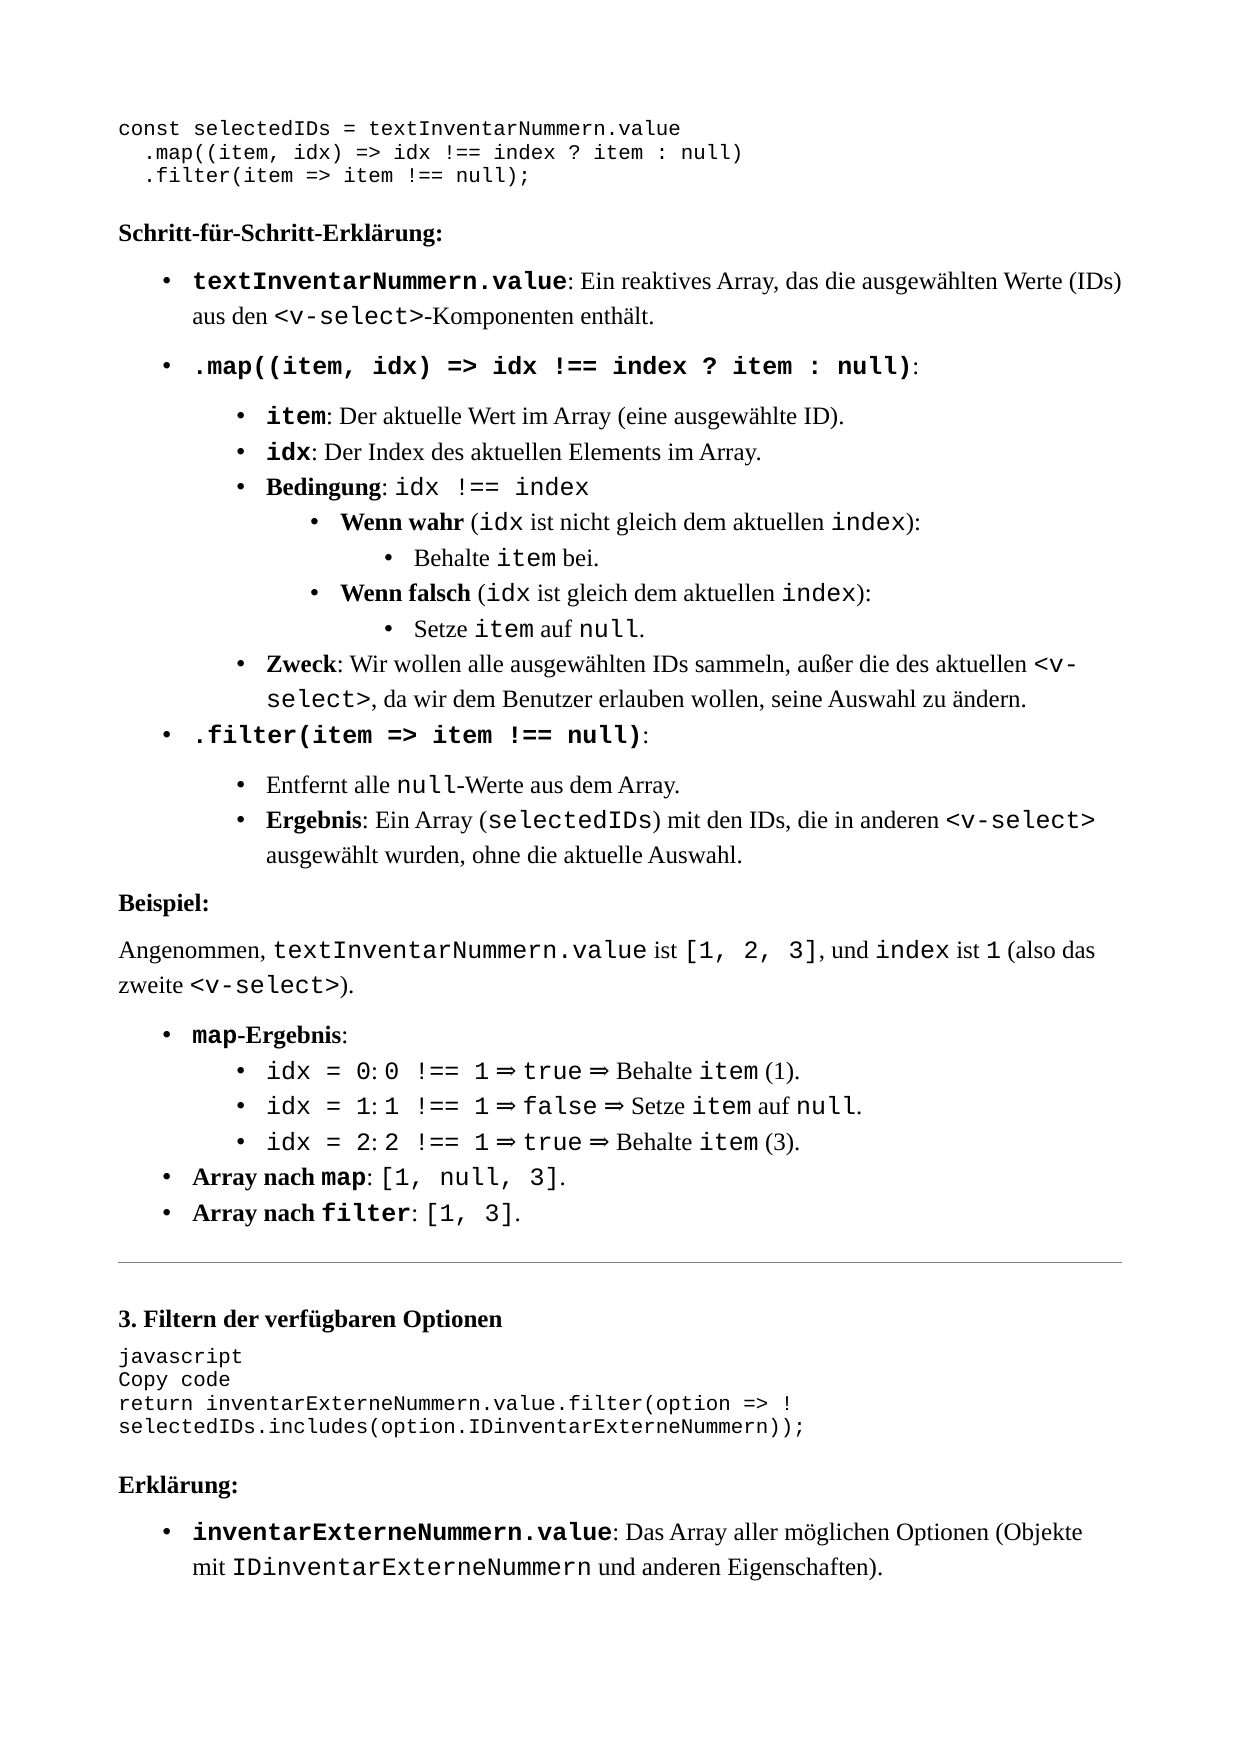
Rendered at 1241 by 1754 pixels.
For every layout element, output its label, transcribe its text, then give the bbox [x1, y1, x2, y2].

list Wenn falsch (idx ist gleich dem aktuellen index): [310, 578, 1122, 609]
list Setze item auf null. [384, 614, 1122, 644]
list idx: Der Index des aktuellen Elements im Array. [236, 437, 1122, 467]
text Erklärung: [118, 1470, 1122, 1498]
list Wenn wahr (idx ist nicht gleich dem aktuellen index): [310, 507, 1122, 538]
list .filter(item => item !== null): [162, 720, 1122, 751]
text return inventarExterneNummern.value.filter(option => !selectedIDs.includes(option.IDinventarExterneNummern)); [118, 1393, 1122, 1440]
list Ergebnis: Ein Array (selectedIDs) mit den IDs, die in anderen <v-select> ausgewählt wurden, ohne die aktuelle Auswahl. [236, 805, 1122, 869]
list Entfernt alle null-Werte aus dem Array. [236, 770, 1122, 801]
list map-Ergebnis: [162, 1021, 1122, 1051]
list Zweck: Wir wollen alle ausgewählten IDs sammeln, außer die des aktuellen <v-select>, da wir dem Benutzer erlauben wollen, seine Auswahl zu ändern. [236, 649, 1122, 715]
text const selectedIDs = textInventarNummern.value [118, 118, 1122, 142]
list idx = 2: 2 !== 1 ⇒ true ⇒ Behalte item (3). [236, 1127, 1122, 1158]
text Beispiel: [118, 888, 1122, 917]
list idx = 0: 0 !== 1 ⇒ true ⇒ Behalte item (1). [236, 1056, 1122, 1087]
text Schritt-für-Schritt-Erklärung: [118, 218, 1122, 247]
text .map((item, idx) => idx !== index ? item : null) [118, 142, 1122, 165]
list Array nach filter: [1, 3]. [162, 1198, 1122, 1228]
list Behalte item bei. [384, 543, 1122, 574]
subtitle 3. Filtern der verfügbaren Optionen [118, 1304, 1122, 1333]
text .filter(item => item !== null); [118, 165, 1122, 189]
list item: Der aktuelle Wert im Array (eine ausgewählte ID). [236, 401, 1122, 432]
list textInventarNummern.value: Ein reaktives Array, das die ausgewählten Werte (IDs) aus den <v-select>-Komponenten enthält. [162, 266, 1122, 332]
list .map((item, idx) => idx !== index ? item : null): [162, 351, 1122, 382]
list Array nach map: [1, null, 3]. [162, 1162, 1122, 1193]
text Copy code [118, 1369, 1122, 1393]
list idx = 1: 1 !== 1 ⇒ false ⇒ Setze item auf null. [236, 1091, 1122, 1122]
text Angenommen, textInventarNummern.value ist [1, 2, 3], und index ist 1 (also das zweite <v-select>). [118, 935, 1122, 1001]
list Bedingung: idx !== index [236, 472, 1122, 503]
list inventarExterneNummern.value: Das Array aller möglichen Optionen (Objekte mit IDinventarExterneNummern und anderen Eigenschaften). [162, 1517, 1122, 1583]
text javascript [118, 1346, 1122, 1369]
